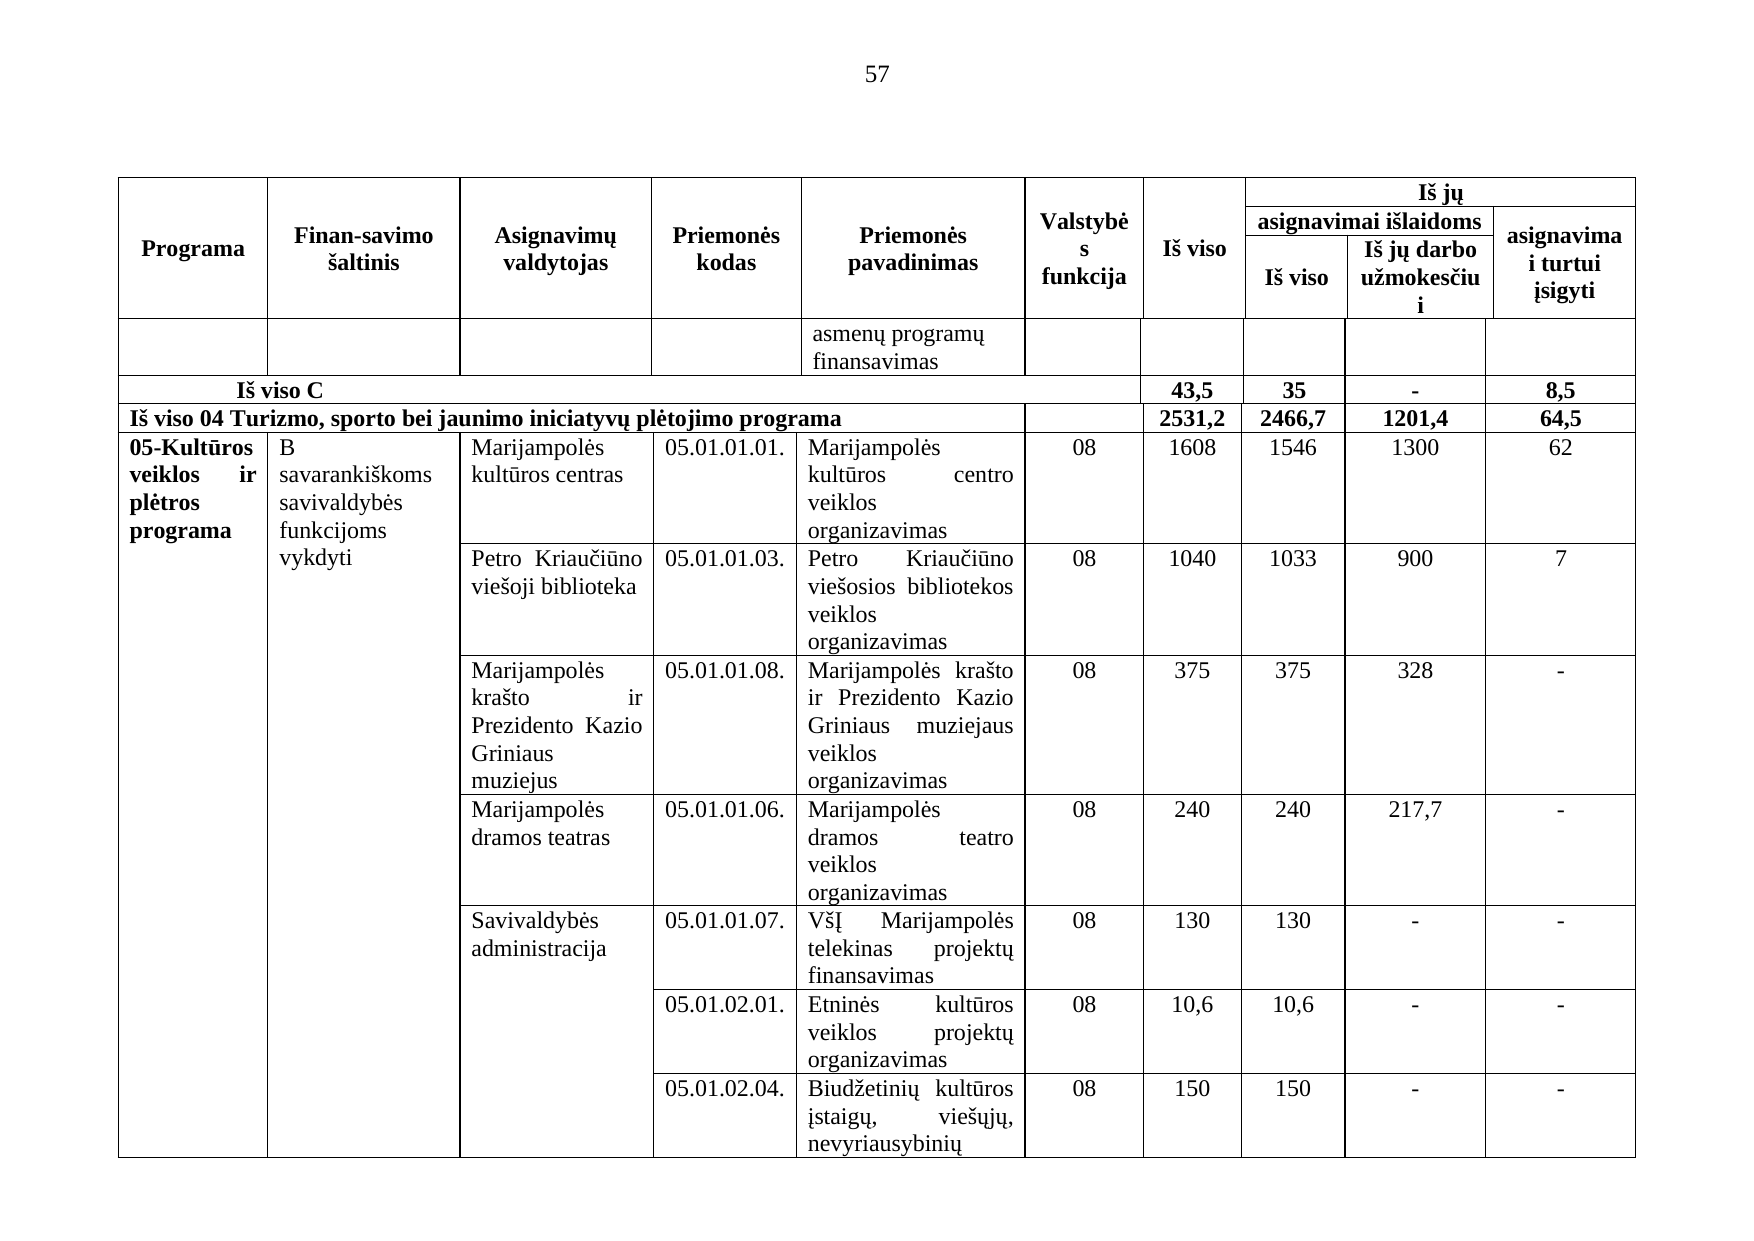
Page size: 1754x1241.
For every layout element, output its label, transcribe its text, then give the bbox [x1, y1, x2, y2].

table_cell 1201,4 [1346, 404, 1485, 432]
table_cell Petro Kriaučiūno viešosios bibliotekos veiklos organizavimas [797, 544, 1024, 655]
table_cell [1026, 319, 1140, 374]
table_cell [461, 319, 651, 374]
table_cell - [1486, 319, 1635, 374]
table_cell 05.01.01.03. [654, 544, 796, 655]
table_cell Marijampolės dramos teatro veiklos organizavimas [797, 795, 1024, 905]
table_cell 05-Kultūros veiklos ir plėtros programa [119, 433, 267, 1157]
table_cell Marijampolės krašto ir Prezidento Kazio Griniaus muziejaus veiklos organizavimas [797, 656, 1024, 794]
table_cell [1026, 404, 1143, 432]
table_cell 05.01.01.01. [654, 433, 796, 543]
table_cell 130 [1242, 906, 1344, 989]
table_cell Etninės kultūros veiklos projektų organizavimas [797, 990, 1024, 1073]
table_cell - [1346, 906, 1485, 989]
table_cell 375 [1242, 656, 1344, 794]
table_cell 900 [1346, 544, 1485, 655]
table_cell 328 [1346, 656, 1485, 794]
table_cell Petro Kriaučiūno viešoji biblioteka [461, 544, 653, 655]
table_cell 1300 [1346, 433, 1485, 543]
table_cell Iš viso C [119, 376, 1140, 403]
table_cell 8,5 [1486, 376, 1635, 403]
table_cell [119, 319, 267, 374]
table_cell asignavimai išlaidoms [1246, 207, 1493, 234]
table_cell - [1486, 990, 1635, 1073]
table_cell 240 [1144, 795, 1241, 905]
table_cell 05.01.01.06. [654, 795, 796, 905]
table_cell 08 [1026, 656, 1143, 794]
table_cell 05.01.01.08. [654, 656, 796, 794]
table_cell - [1346, 1074, 1485, 1157]
table_cell [268, 1073, 459, 1157]
table_cell - [1486, 1074, 1635, 1157]
table_cell 62 [1486, 433, 1635, 543]
table_cell 05.01.02.04. [654, 1074, 796, 1157]
table_header Priemonės pavadinimas [802, 178, 1024, 318]
table_cell 7 [1486, 544, 1635, 655]
table_cell - [1346, 376, 1485, 403]
table_cell asmenų programų finansavimas [802, 319, 1024, 374]
table_cell 64,5 [1486, 404, 1635, 432]
table_cell Savivaldybės administracija [461, 906, 653, 1157]
table_cell Marijampolės dramos teatras [461, 795, 653, 905]
table_header Asignavimų valdytojas [461, 178, 651, 318]
table_cell 150 [1144, 1074, 1241, 1157]
table_cell 10,6 [1242, 990, 1344, 1073]
table_cell asignavimai turtui įsigyti [1494, 207, 1635, 318]
table_cell 08 [1026, 990, 1143, 1073]
table_cell 08 [1026, 544, 1143, 655]
table_cell 08 [1026, 433, 1143, 543]
table_cell 43,5 [1141, 376, 1243, 403]
table_cell - [1486, 795, 1635, 905]
table_cell Marijampolės kultūros centras [461, 433, 653, 543]
table_cell 1608 [1144, 433, 1241, 543]
table_cell VšĮ Marijampolės telekinas projektų finansavimas [797, 906, 1024, 989]
table_cell 240 [1242, 795, 1344, 905]
table_cell 35 [1244, 376, 1344, 403]
table_header Programa [119, 178, 267, 318]
table_cell Iš viso 04 Turizmo, sporto bei jaunimo iniciatyvų plėtojimo programa [119, 404, 1024, 432]
table_header Priemonės kodas [652, 178, 801, 318]
table_cell 10,6 [1144, 990, 1241, 1073]
table_header Iš jų [1246, 178, 1635, 206]
table_cell Biudžetinių kultūros įstaigų, viešųjų, nevyriausybinių [797, 1074, 1024, 1157]
table_cell Iš jų darbo užmokesčiui [1348, 236, 1493, 318]
table_cell 08 [1026, 1074, 1143, 1157]
table_cell Marijampolės krašto ir Prezidento Kazio Griniaus muziejus [461, 656, 653, 794]
table_cell 1040 [1144, 544, 1241, 655]
table_header Iš viso [1144, 178, 1245, 318]
table_cell 217,7 [1346, 795, 1485, 905]
table_cell Marijampolės kultūros centro veiklos organizavimas [797, 433, 1024, 543]
table_cell 05.01.02.01. [654, 990, 796, 1073]
table_header Finan-savimo šaltinis [268, 178, 459, 318]
table_cell 08 [1026, 906, 1143, 989]
table_cell 150 [1242, 1074, 1344, 1157]
table_cell B savarankiškoms savivaldybės funkcijoms vykdyti [268, 433, 459, 1073]
table_cell - [1486, 656, 1635, 794]
table_cell 1546 [1242, 433, 1344, 543]
table_cell - [1346, 319, 1485, 374]
table_cell [268, 319, 459, 374]
table_cell 08 [1026, 795, 1143, 905]
table_cell [652, 319, 801, 374]
table_cell - [1346, 990, 1485, 1073]
table_cell 1033 [1242, 544, 1344, 655]
table_cell [1141, 319, 1243, 374]
table_cell 05.01.01.07. [654, 906, 796, 989]
table_cell 130 [1144, 906, 1241, 989]
table_cell Iš viso [1246, 236, 1347, 318]
table_cell [1244, 319, 1344, 374]
table_cell 2531,2 [1144, 404, 1241, 432]
table_header Valstybės funkcija [1026, 178, 1143, 318]
table_cell 2466,7 [1242, 404, 1344, 432]
table_cell 375 [1144, 656, 1241, 794]
table_cell - [1486, 906, 1635, 989]
